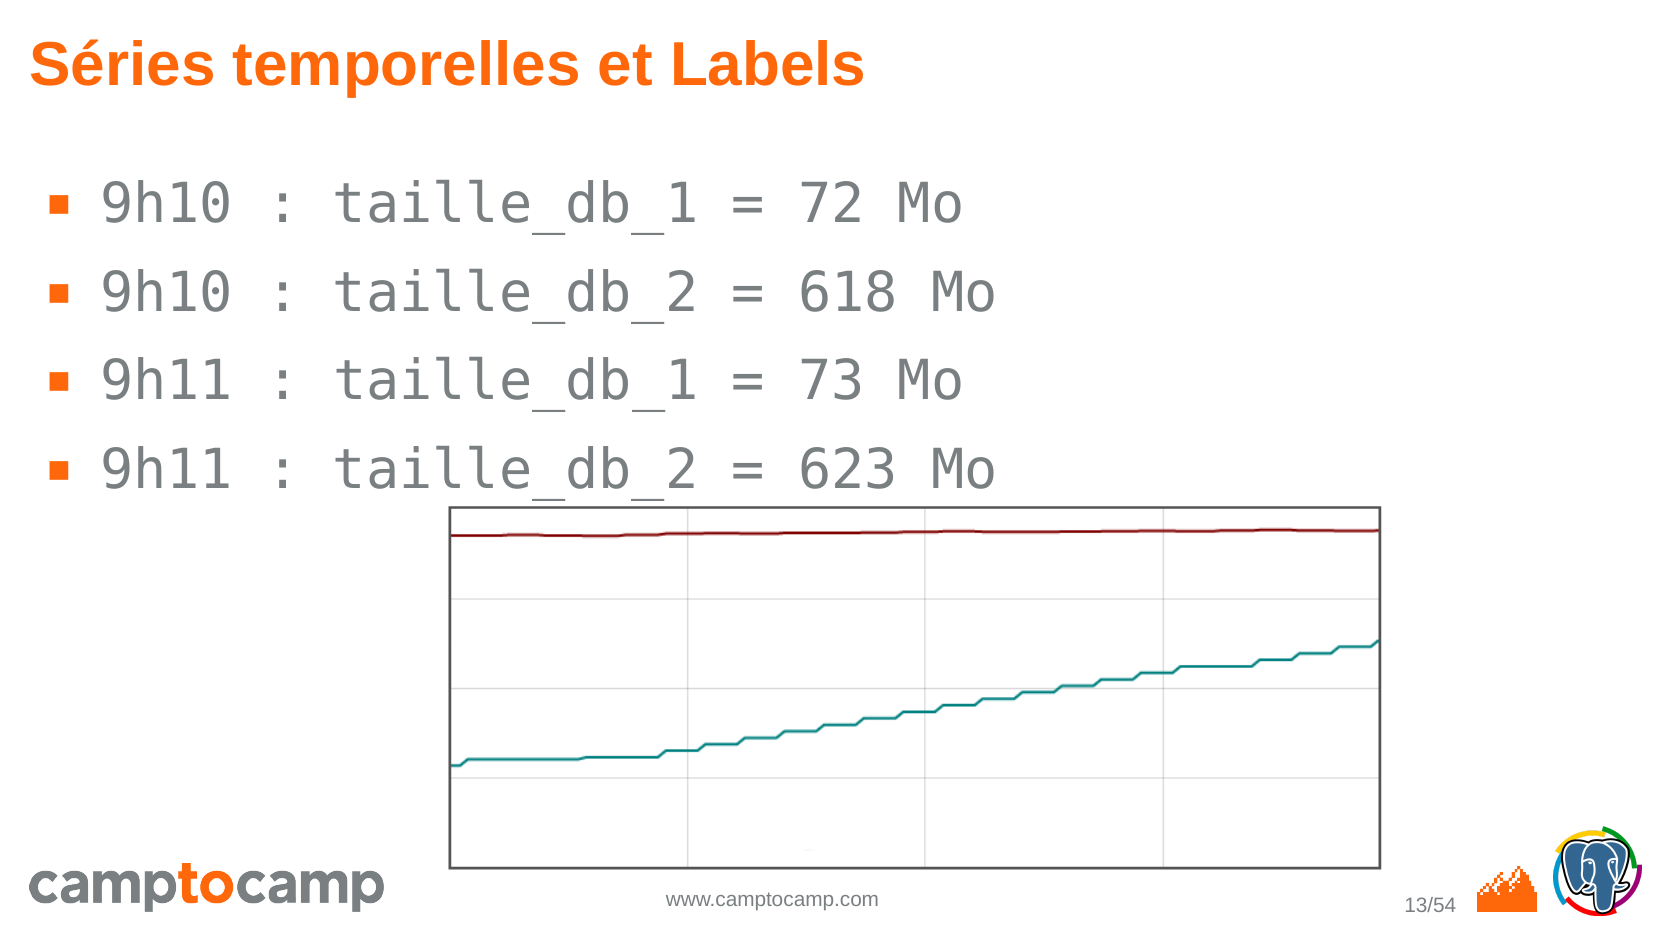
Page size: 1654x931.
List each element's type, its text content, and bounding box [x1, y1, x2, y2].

picture [29, 863, 384, 912]
picture [1553, 826, 1642, 916]
list 9h10 : taille_db_1 = 72 Mo 9h10 : taille_db_2 = 618 Mo 9h11 : taille_db_1 = 73 Mo 9h11 : taille_db_2 = 623 Mo [29, 171, 1625, 827]
title Séries temporelles et Labels [29, 29, 1625, 156]
picture [442, 501, 1388, 875]
picture [1477, 866, 1537, 912]
